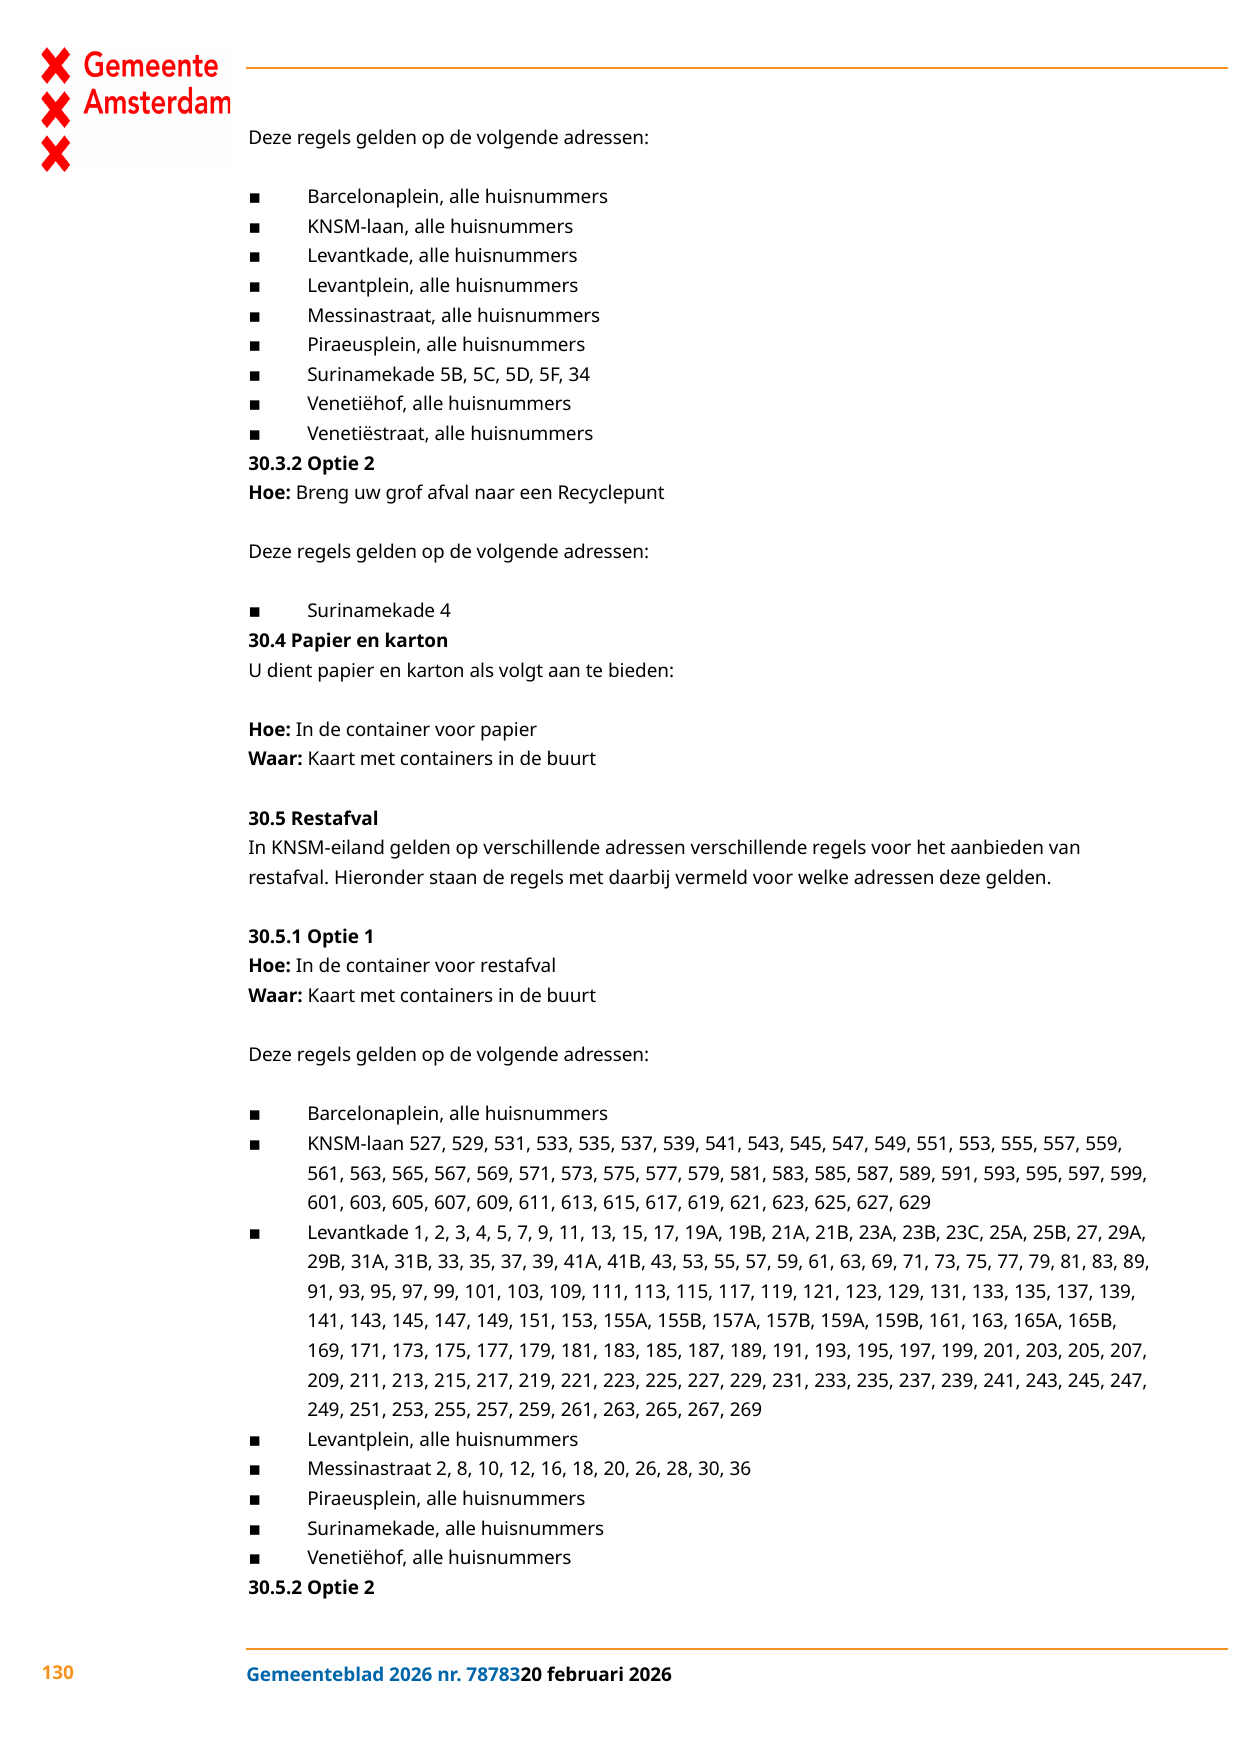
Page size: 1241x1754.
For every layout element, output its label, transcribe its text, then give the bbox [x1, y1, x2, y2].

text 30.5.2 Optie 2 [248, 1574, 1152, 1600]
list Levantkade 1, 2, 3, 4, 5, 7, 9, 11, 13, 15, 17, 19A, 19B, 21A, 21B, 23A, 23B, 23C, 25A, 25B, 27, 29A, 29B, 31A, 31B, 33, 35, 37, 39, 41A, 41B, 43, 53, 55, 57, 59, 61, 63, 69, 71, 73, 75, 77, 79, 81, 83, 89, 91, 93, 95, 97, 99, 101, 103, 109, 111, 113, 115, 117, 119, 121, 123, 129, 131, 133, 135, 137, 139, 141, 143, 145, 147, 149, 151, 153, 155A, 155B, 157A, 157B, 159A, 159B, 161, 163, 165A, 165B, 169, 171, 173, 175, 177, 179, 181, 183, 185, 187, 189, 191, 193, 195, 197, 199, 201, 203, 205, 207, 209, 211, 213, 215, 217, 219, 221, 223, 225, 227, 229, 231, 233, 235, 237, 239, 241, 243, 245, 247, 249, 251, 253, 255, 257, 259, 261, 263, 265, 267, 269 [248, 1219, 1152, 1422]
list Messinastraat 2, 8, 10, 12, 16, 18, 20, 26, 28, 30, 36 [248, 1456, 1152, 1481]
text Deze regels gelden op de volgende adressen: [248, 538, 1152, 564]
text In KNSM-eiland gelden op verschillende adressen verschillende regels voor het aanbieden van restafval. Hieronder staan de regels met daarbij vermeld voor welke adressen deze gelden. [248, 834, 1152, 890]
picture [41, 47, 231, 172]
text 30.5.1 Optie 1 [248, 923, 1152, 949]
text 30.3.2 Optie 2 [248, 450, 1152, 476]
list Surinamekade 4 [248, 598, 1152, 623]
list Venetiëstraat, alle huisnummers [248, 420, 1152, 446]
text Hoe: Breng uw grof afval naar een Recyclepunt [248, 479, 1152, 505]
text Hoe: In de container voor restafval [248, 953, 1152, 978]
list Surinamekade 5B, 5C, 5D, 5F, 34 [248, 361, 1152, 387]
text Hoe: In de container voor papier [248, 716, 1152, 742]
list Surinamekade, alle huisnummers [248, 1515, 1152, 1541]
list Venetiëhof, alle huisnummers [248, 391, 1152, 416]
text Waar: Kaart met containers in de buurt [248, 982, 1152, 1008]
text Deze regels gelden op de volgende adressen: [248, 124, 1152, 150]
list Levantkade, alle huisnummers [248, 243, 1152, 268]
list Barcelonaplein, alle huisnummers [248, 1101, 1152, 1126]
list KNSM-laan 527, 529, 531, 533, 535, 537, 539, 541, 543, 545, 547, 549, 551, 553, 555, 557, 559, 561, 563, 565, 567, 569, 571, 573, 575, 577, 579, 581, 583, 585, 587, 589, 591, 593, 595, 597, 599, 601, 603, 605, 607, 609, 611, 613, 615, 617, 619, 621, 623, 625, 627, 629 [248, 1130, 1152, 1215]
text 30.4 Papier en karton [248, 627, 1152, 653]
list Piraeusplein, alle huisnummers [248, 1485, 1152, 1511]
text U dient papier en karton als volgt aan te bieden: [248, 657, 1152, 683]
list Venetiëhof, alle huisnummers [248, 1544, 1152, 1570]
list Levantplein, alle huisnummers [248, 1426, 1152, 1452]
list Messinastraat, alle huisnummers [248, 302, 1152, 328]
list Barcelonaplein, alle huisnummers [248, 183, 1152, 209]
list Levantplein, alle huisnummers [248, 272, 1152, 298]
text Deze regels gelden op de volgende adressen: [248, 1041, 1152, 1067]
text Waar: Kaart met containers in de buurt [248, 746, 1152, 771]
text 30.5 Restafval [248, 805, 1152, 831]
list Piraeusplein, alle huisnummers [248, 331, 1152, 357]
list KNSM-laan, alle huisnummers [248, 213, 1152, 239]
